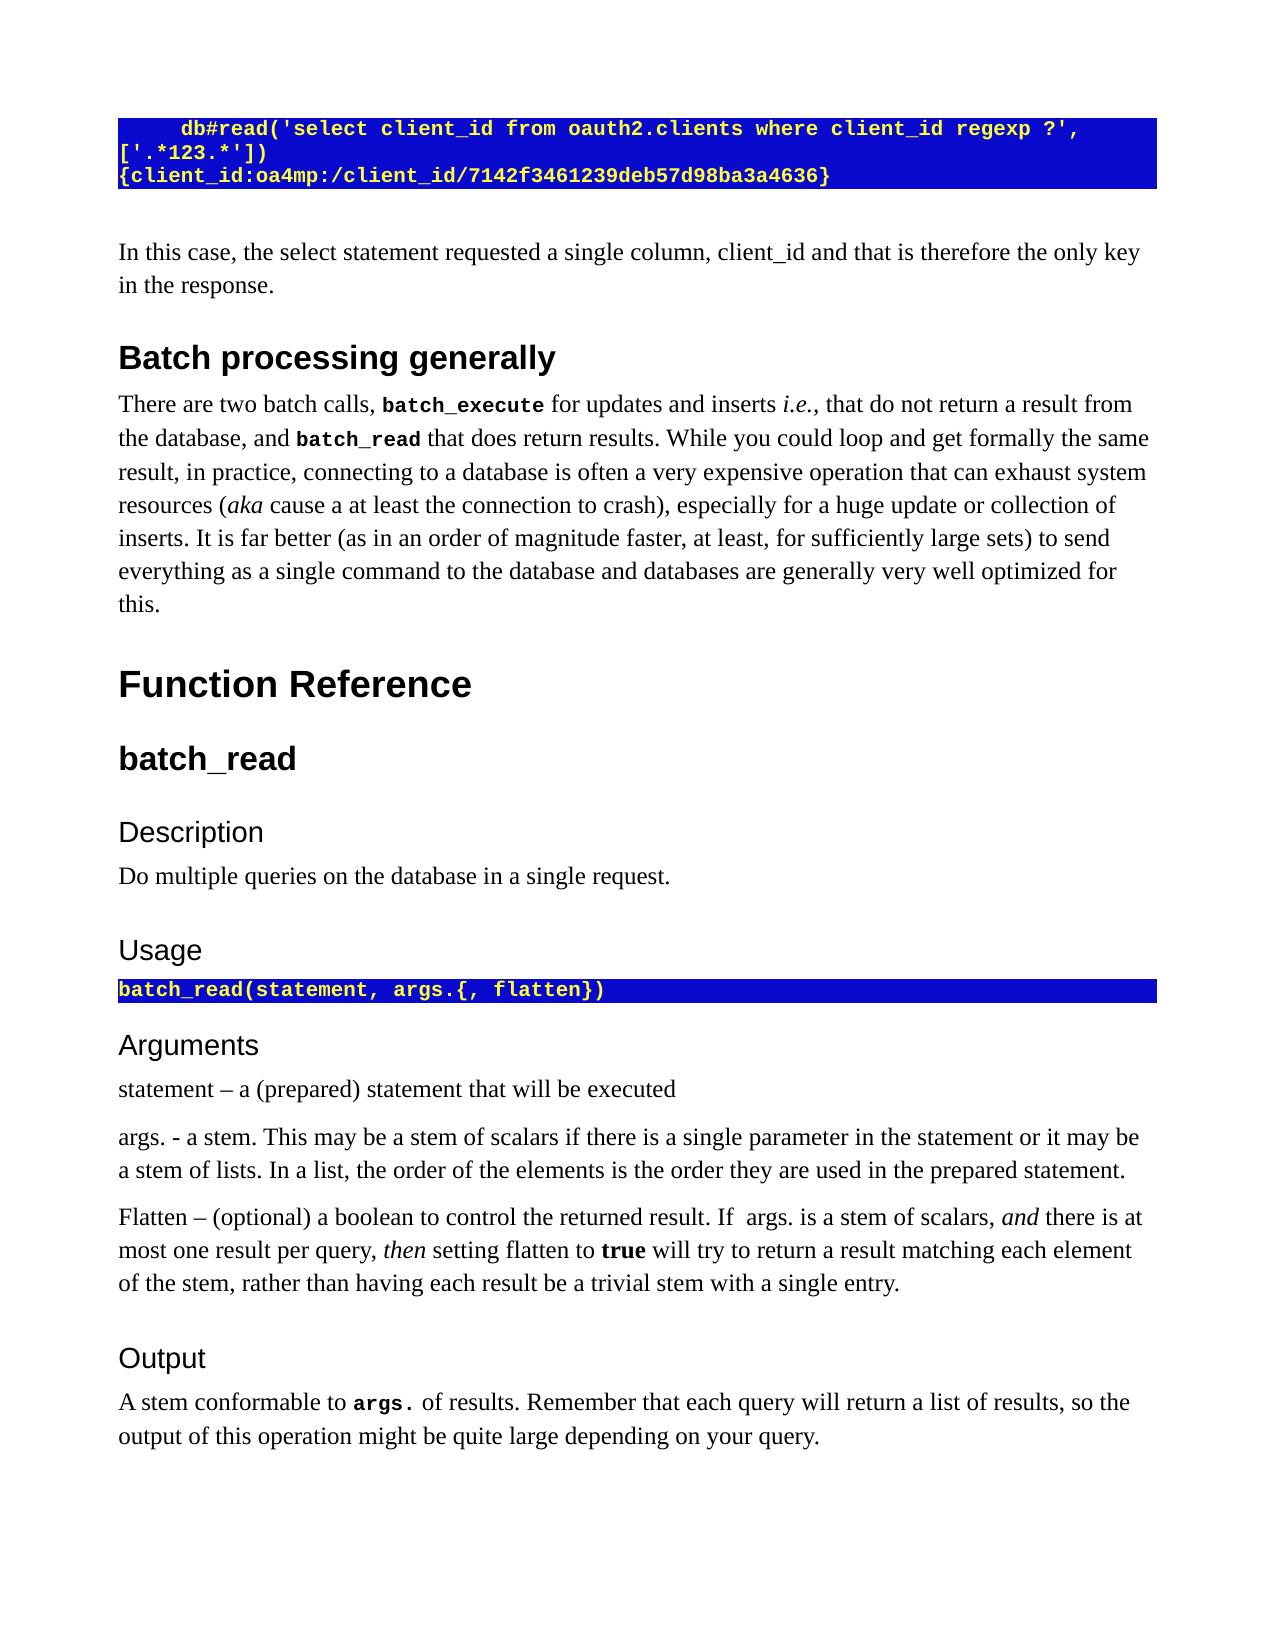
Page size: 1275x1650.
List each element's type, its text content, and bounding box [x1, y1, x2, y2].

text In this case, the select statement requested a single column, client_id and that is therefore the only key in the response. [118, 237, 1157, 298]
text batch_read(statement, args.{, flatten}) [118, 979, 1157, 1003]
text {client_id:oa4mp:/client_id/7142f3461239deb57d98ba3a4636} [118, 165, 1157, 189]
subtitle batch_read [118, 739, 1157, 777]
text Flatten – (optional) a boolean to control the returned result. If args. is a stem of scalars, and there is at most one result per query, then setting flatten to true will try to return a result matching each element of the stem, rather than having each result be a trivial stem with a single entry. [118, 1202, 1157, 1297]
text Do multiple queries on the database in a single request. [118, 861, 1157, 889]
subtitle Usage [118, 933, 1157, 967]
subtitle Batch processing generally [118, 338, 1157, 377]
subtitle Function Reference [118, 662, 1157, 705]
subtitle Output [118, 1341, 1157, 1374]
subtitle Arguments [118, 1028, 1157, 1062]
subtitle Description [118, 815, 1157, 848]
text There are two batch calls, batch_execute for updates and inserts i.e., that do not return a result from the database, and batch_read that does return results. While you could loop and get formally the same result, in practice, connecting to a database is often a very expensive operation that can exhaust system resources (aka cause a at least the connection to crash), especially for a huge update or collection of inserts. It is far better (as in an order of magnitude faster, at least, for sufficiently large sets) to send everything as a single command to the database and databases are generally very well optimized for this. [118, 389, 1157, 618]
text db#read('select client_id from oauth2.clients where client_id regexp ?', ['.*123.*']) [118, 118, 1157, 165]
text statement – a (prepared) statement that will be executed [118, 1074, 1157, 1103]
text args. - a stem. This may be a stem of scalars if there is a single parameter in the statement or it may be a stem of lists. In a list, the order of the elements is the order they are used in the prepared statement. [118, 1122, 1157, 1183]
text A stem conformable to args. of results. Remember that each query will return a list of results, so the output of this operation might be quite large depending on your query. [118, 1387, 1157, 1450]
